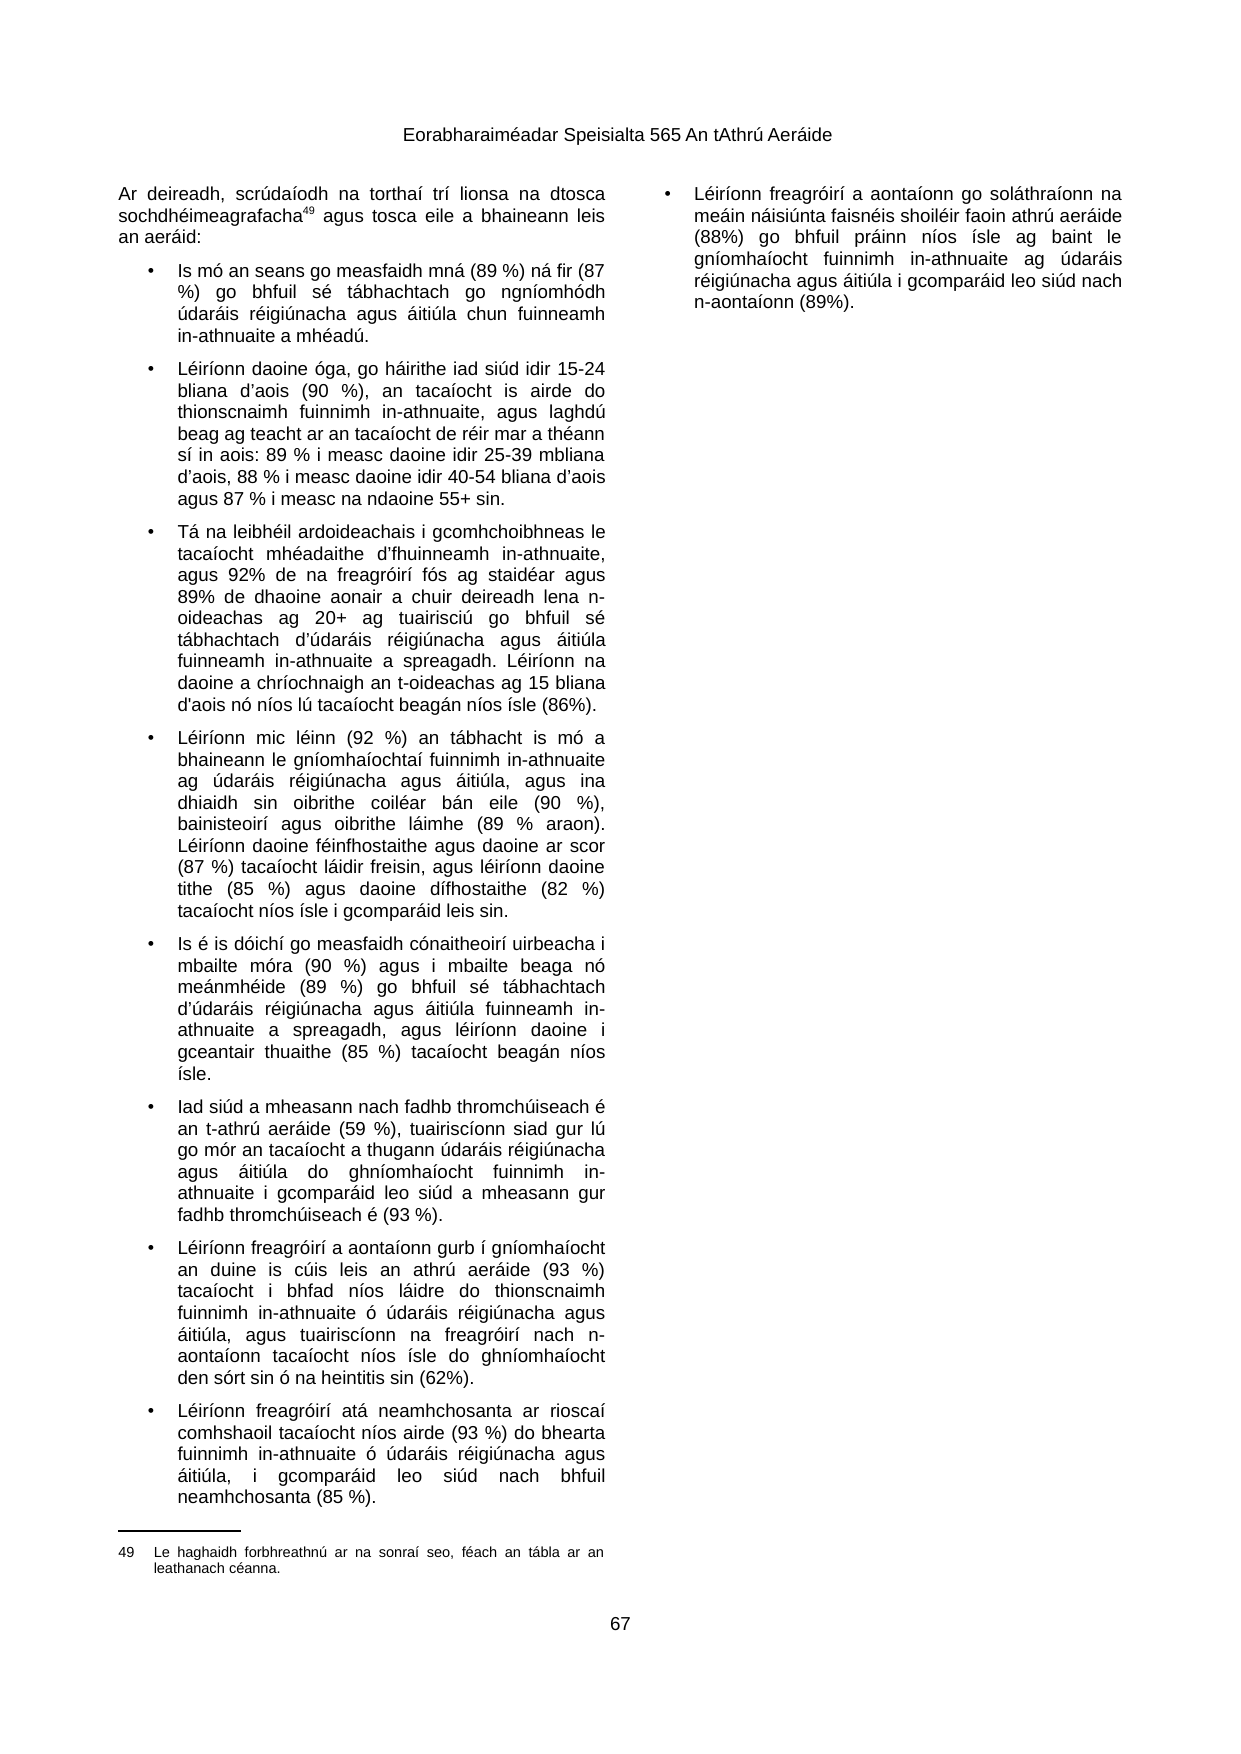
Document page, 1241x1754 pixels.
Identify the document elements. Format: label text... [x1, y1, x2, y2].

list Léiríonn freagróirí atá neamhchosanta ar rioscaí comhshaoil tacaíocht níos airde (93 %) do bhearta fuinnimh in-athnuaite ó údaráis réigiúnacha agus áitiúla, i gcomparáid leo siúd nach bhfuil neamhchosanta (85 %). [148, 1400, 605, 1508]
list Léiríonn daoine óga, go háirithe iad siúd idir 15-24 bliana d’aois (90 %), an tacaíocht is airde do thionscnaimh fuinnimh in-athnuaite, agus laghdú beag ag teacht ar an tacaíocht de réir mar a théann sí in aois: 89 % i measc daoine idir 25-39 mbliana d’aois, 88 % i measc daoine idir 40-54 bliana d’aois agus 87 % i measc na ndaoine 55+ sin. [148, 358, 605, 509]
list Is mó an seans go measfaidh mná (89 %) ná fir (87 %) go bhfuil sé tábhachtach go ngníomhódh údaráis réigiúnacha agus áitiúla chun fuinneamh in-athnuaite a mhéadú. [148, 259, 605, 346]
list Is é is dóichí go measfaidh cónaitheoirí uirbeacha i mbailte móra (90 %) agus i mbailte beaga nó meánmhéide (89 %) go bhfuil sé tábhachtach d’údaráis réigiúnacha agus áitiúla fuinneamh in-athnuaite a spreagadh, agus léiríonn daoine i gceantair thuaithe (85 %) tacaíocht beagán níos ísle. [148, 933, 605, 1084]
list Léiríonn freagróirí a aontaíonn go soláthraíonn na meáin náisiúnta faisnéis shoiléir faoin athrú aeráide (88%) go bhfuil práinn níos ísle ag baint le gníomhaíocht fuinnimh in-athnuaite ag údaráis réigiúnacha agus áitiúla i gcomparáid leo siúd nach n-aontaíonn (89%). [664, 183, 1122, 312]
list Tá na leibhéil ardoideachais i gcomhchoibhneas le tacaíocht mhéadaithe d’fhuinneamh in-athnuaite, agus 92% de na freagróirí fós ag staidéar agus 89% de dhaoine aonair a chuir deireadh lena n-oideachas ag 20+ ag tuairisciú go bhfuil sé tábhachtach d’údaráis réigiúnacha agus áitiúla fuinneamh in-athnuaite a spreagadh. Léiríonn na daoine a chríochnaigh an t-oideachas ag 15 bliana d'aois nó níos lú tacaíocht beagán níos ísle (86%). [148, 521, 605, 715]
list Léiríonn mic léinn (92 %) an tábhacht is mó a bhaineann le gníomhaíochtaí fuinnimh in-athnuaite ag údaráis réigiúnacha agus áitiúla, agus ina dhiaidh sin oibrithe coiléar bán eile (90 %), bainisteoirí agus oibrithe láimhe (89 % araon). Léiríonn daoine féinfhostaithe agus daoine ar scor (87 %) tacaíocht láidir freisin, agus léiríonn daoine tithe (85 %) agus daoine dífhostaithe (82 %) tacaíocht níos ísle i gcomparáid leis sin. [148, 727, 605, 921]
list Iad siúd a mheasann nach fadhb thromchúiseach é an t-athrú aeráide (59 %), tuairiscíonn siad gur lú go mór an tacaíocht a thugann údaráis réigiúnacha agus áitiúla do ghníomhaíocht fuinnimh in-athnuaite i gcomparáid leo siúd a mheasann gur fadhb thromchúiseach é (93 %). [148, 1096, 605, 1225]
text Le haghaidh forbhreathnú ar na sonraí seo, féach an tábla ar an leathanach céanna. [118, 1543, 605, 1577]
list Léiríonn freagróirí a aontaíonn gurb í gníomhaíocht an duine is cúis leis an athrú aeráide (93 %) tacaíocht i bhfad níos láidre do thionscnaimh fuinnimh in-athnuaite ó údaráis réigiúnacha agus áitiúla, agus tuairiscíonn na freagróirí nach n-aontaíonn tacaíocht níos ísle do ghníomhaíocht den sórt sin ó na heintitis sin (62%). [148, 1237, 605, 1388]
text Ar deireadh, scrúdaíodh na torthaí trí lionsa na dtosca sochdhéimeagrafacha agus tosca eile a bhaineann leis an aeráid: [118, 183, 605, 248]
